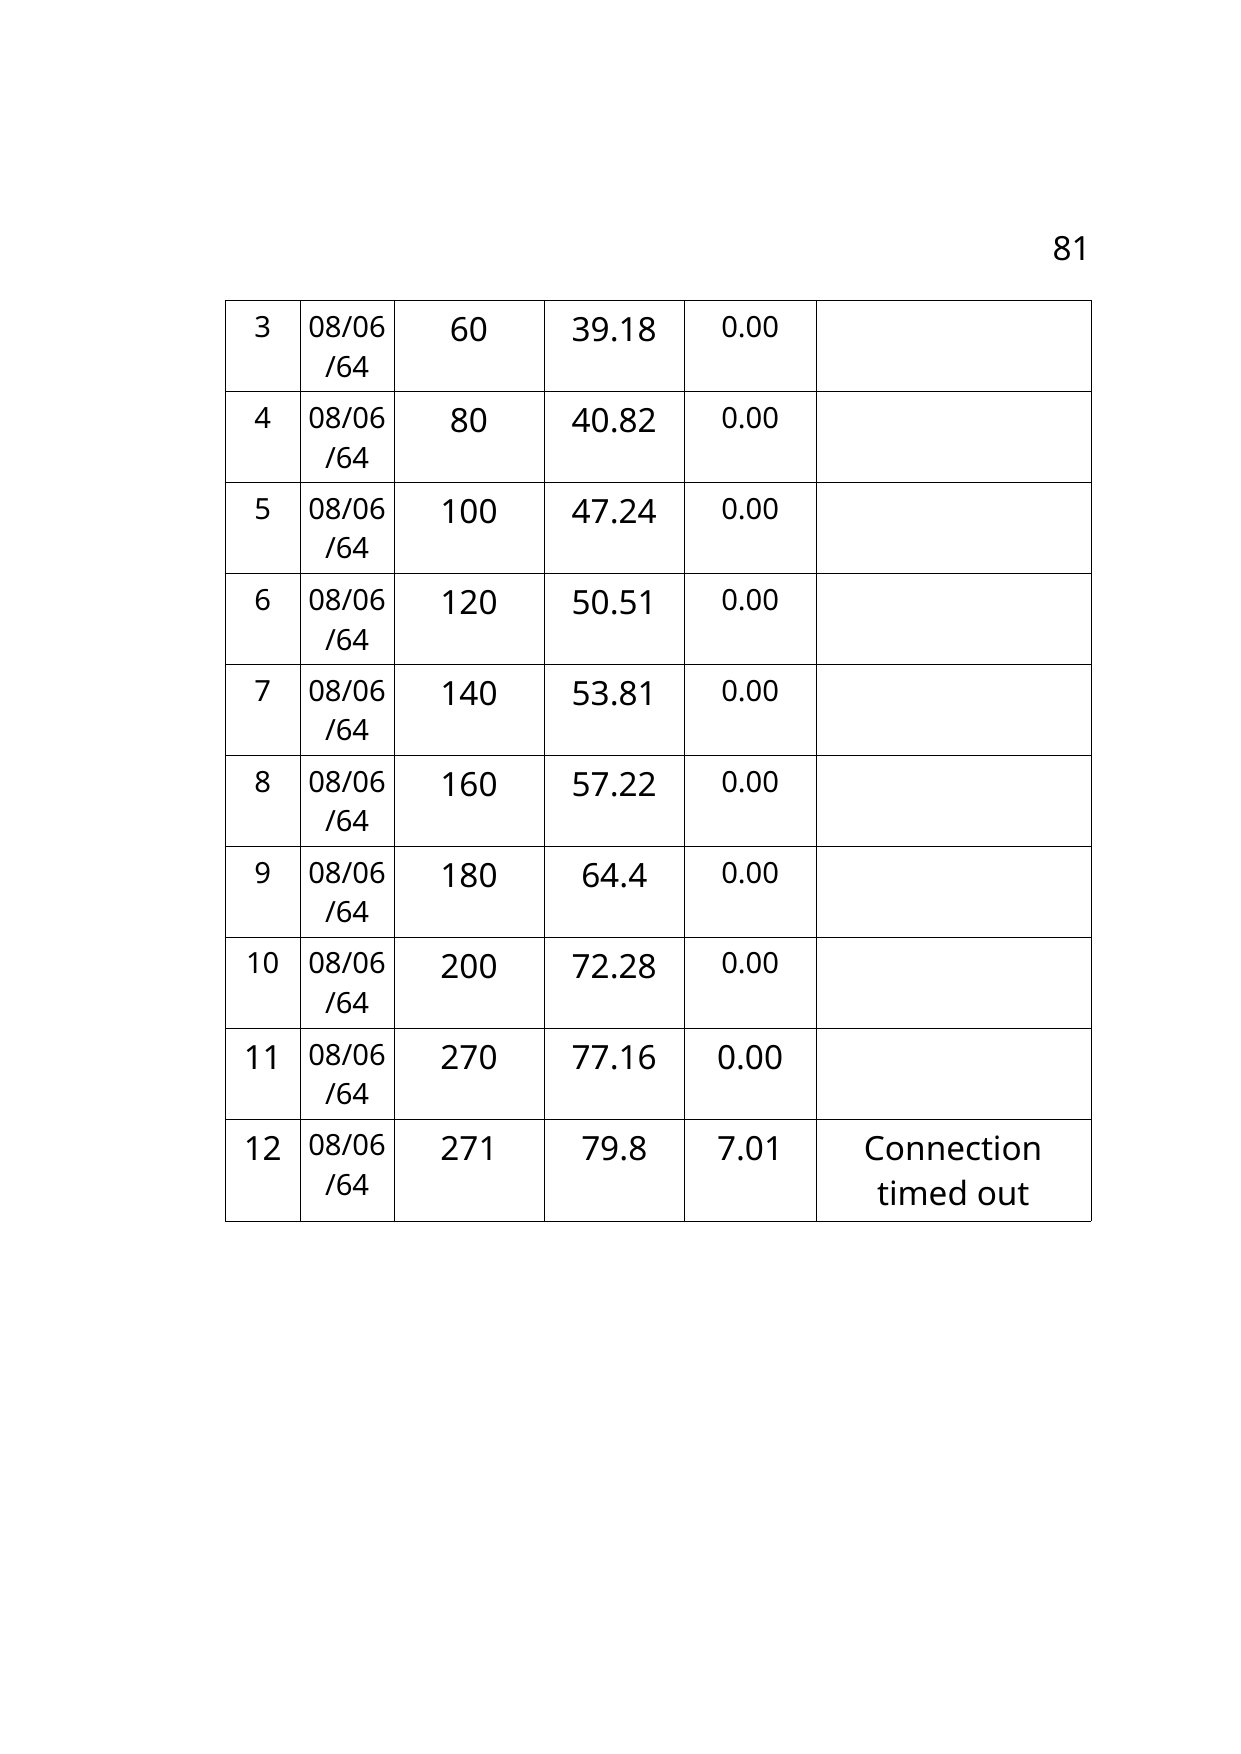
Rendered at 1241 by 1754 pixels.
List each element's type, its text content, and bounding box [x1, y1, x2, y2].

table_cell [817, 1029, 1091, 1119]
table_cell [817, 756, 1091, 846]
table_cell 39.18 [545, 301, 684, 391]
table_cell 08/06/64 [301, 392, 394, 482]
table_cell [817, 301, 1091, 391]
table_cell [817, 938, 1091, 1028]
table_cell 271 [395, 1120, 544, 1221]
table_cell 0.00 [685, 392, 816, 482]
table_cell [817, 574, 1091, 664]
table_cell 08/06/64 [301, 847, 394, 937]
table_cell 270 [395, 1029, 544, 1119]
table_cell 0.00 [685, 301, 816, 391]
table_cell 0.00 [685, 665, 816, 755]
table_cell 0.00 [685, 847, 816, 937]
table_cell 120 [395, 574, 544, 664]
table_cell 08/06/64 [301, 483, 394, 573]
table_cell 0.00 [685, 756, 816, 846]
table_cell 4 [226, 392, 300, 482]
table_cell 10 [226, 938, 300, 1028]
table_cell 5 [226, 483, 300, 573]
table_cell 08/06/64 [301, 1029, 394, 1119]
table_cell 0.00 [685, 1029, 816, 1119]
table_cell 7 [226, 665, 300, 755]
table_cell 57.22 [545, 756, 684, 846]
table_cell 0.00 [685, 483, 816, 573]
table_cell Connection timed out [817, 1120, 1091, 1221]
table_cell 11 [226, 1029, 300, 1119]
table_cell 200 [395, 938, 544, 1028]
table_cell 47.24 [545, 483, 684, 573]
table_cell 08/06/64 [301, 574, 394, 664]
table_cell 72.28 [545, 938, 684, 1028]
table_cell [817, 483, 1091, 573]
table_cell 80 [395, 392, 544, 482]
table_cell 7.01 [685, 1120, 816, 1221]
table_cell 08/06/64 [301, 301, 394, 391]
table_cell [817, 847, 1091, 937]
table_cell 8 [226, 756, 300, 846]
table_cell 9 [226, 847, 300, 937]
table_cell 100 [395, 483, 544, 573]
table_cell 08/06/64 [301, 1120, 394, 1221]
table_cell 53.81 [545, 665, 684, 755]
table_cell 3 [226, 301, 300, 391]
table_cell 40.82 [545, 392, 684, 482]
table_cell 64.4 [545, 847, 684, 937]
table_cell 180 [395, 847, 544, 937]
table_cell 160 [395, 756, 544, 846]
table_cell 77.16 [545, 1029, 684, 1119]
table_cell 6 [226, 574, 300, 664]
table_cell 08/06/64 [301, 665, 394, 755]
table_cell [817, 392, 1091, 482]
table_cell 12 [226, 1120, 300, 1221]
table_cell 50.51 [545, 574, 684, 664]
table_cell [817, 665, 1091, 755]
table_cell 0.00 [685, 938, 816, 1028]
table_cell 08/06/64 [301, 756, 394, 846]
table_cell 79.8 [545, 1120, 684, 1221]
table_cell 08/06/64 [301, 938, 394, 1028]
table_cell 60 [395, 301, 544, 391]
table_cell 140 [395, 665, 544, 755]
table_cell 0.00 [685, 574, 816, 664]
